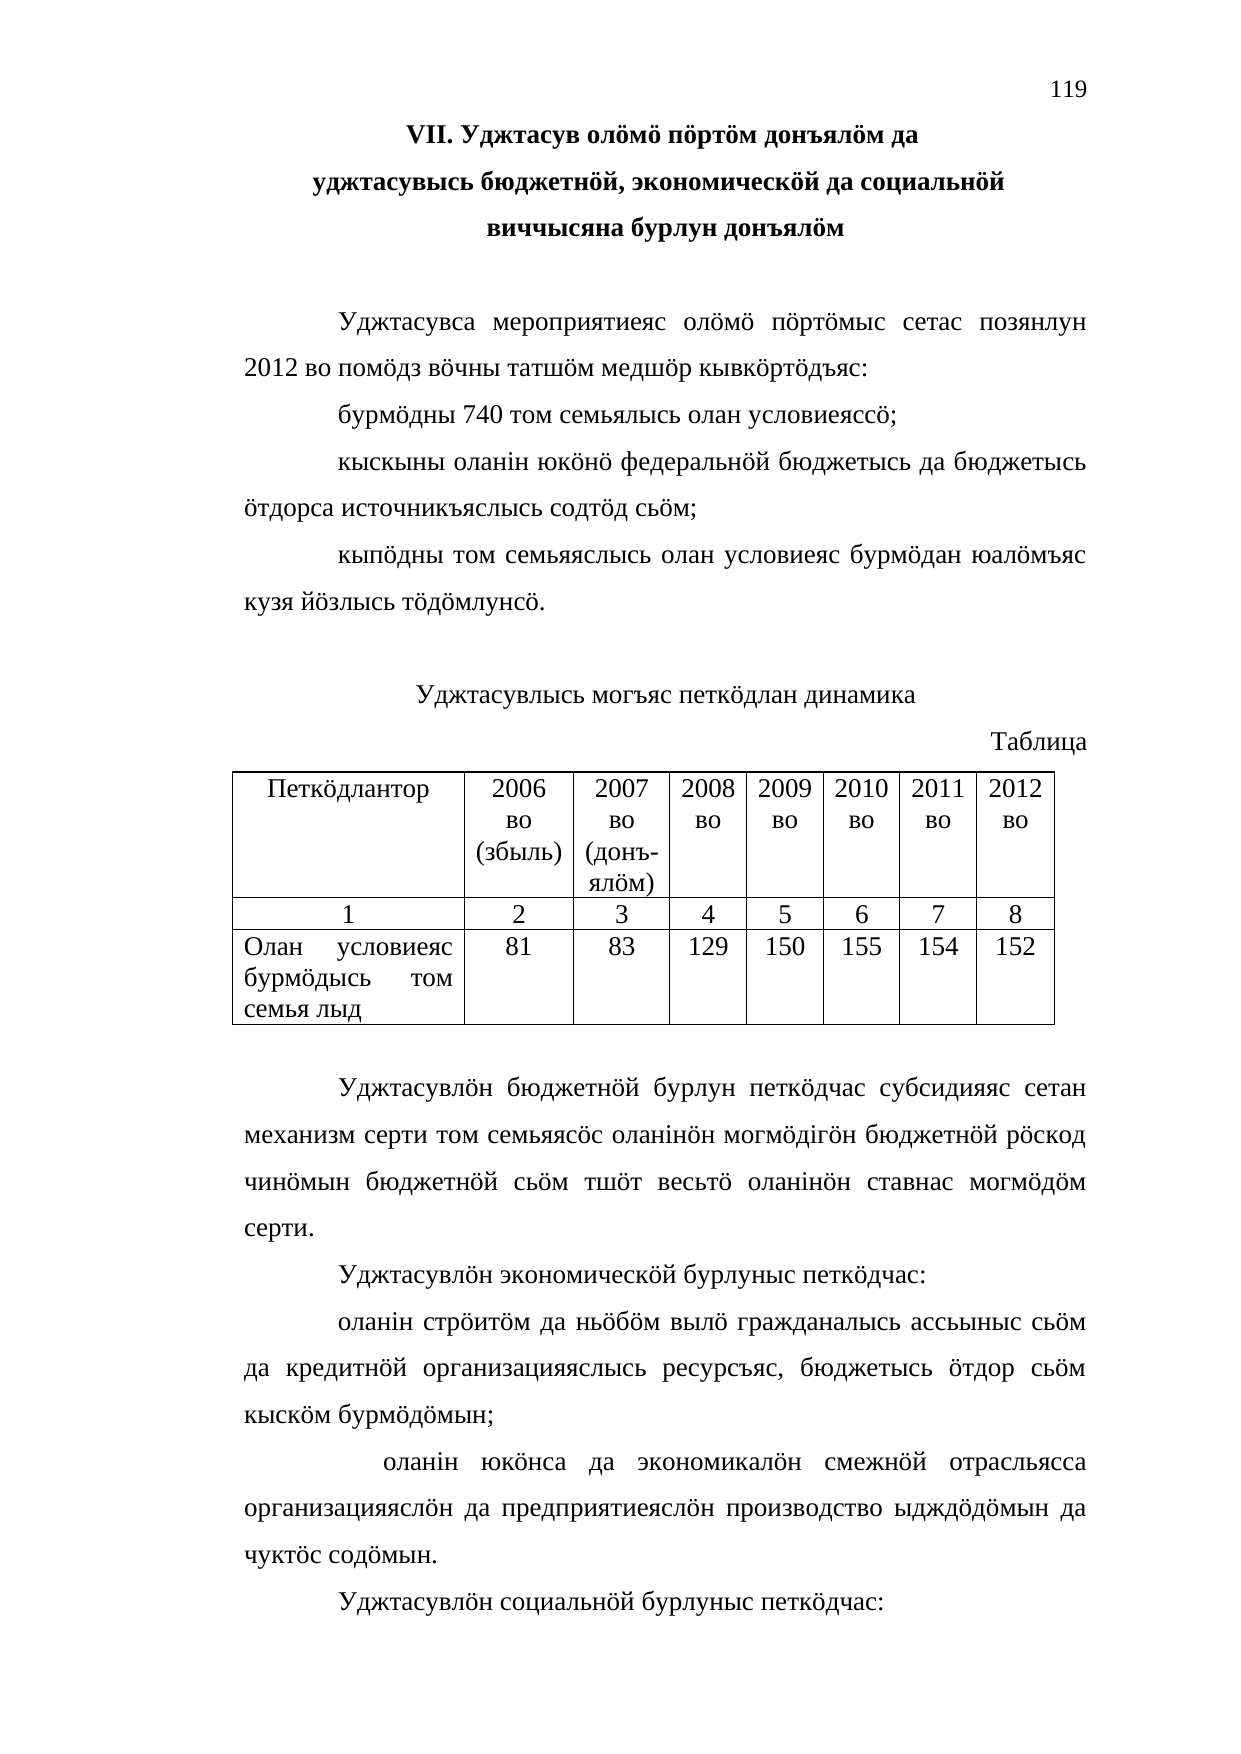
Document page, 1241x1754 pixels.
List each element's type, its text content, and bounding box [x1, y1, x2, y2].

table_header 2009 во [747, 773, 823, 897]
text кыпöдны том семьяяслысь олан условиеяс бурмöдан юалöмъяс кузя йöзлысь тöдöмлунсö. [244, 538, 1087, 616]
table_cell Олан условиеяс бурмöдысь том семья лыд [233, 930, 464, 1024]
table_cell 150 [747, 930, 823, 1024]
text оланін юкöнса да экономикалöн смежнöй отрасльясса организацияяслöн да предприятиеяслöн производство ыдждöдöмын да чуктöс содöмын. [244, 1445, 1087, 1569]
table_header 2011 во [900, 773, 976, 897]
table_cell 6 [824, 898, 899, 929]
table_cell 155 [824, 930, 899, 1024]
text бурмöдны 740 том семьялысь олан условиеяссö; [244, 398, 1087, 429]
table_header 2007 во (донъ-ялöм) [574, 773, 669, 897]
table_cell 129 [670, 930, 746, 1024]
table_cell 81 [465, 930, 573, 1024]
table_header 2008 во [670, 773, 746, 897]
table_header 2012 во [977, 773, 1054, 897]
table_header 2010 во [824, 773, 899, 897]
table_cell 152 [977, 930, 1054, 1024]
text Уджтасувса мероприятиеяс олöмö пöртöмыс сетас позянлун 2012 во помöдз вöчны татшöм медшöр кывкöртöдъяс: [244, 305, 1087, 383]
text VII. Уджтасув олöмö пöртöм донъялöм да [244, 118, 1087, 149]
text Таблица [244, 725, 1087, 756]
text Уджтасувлöн бюджетнöй бурлун петкöдчас субсидияяс сетан механизм серти том семьяясöс оланінöн могмöдігöн бюджетнöй рöскод чинöмын бюджетнöй сьöм тшöт весьтö оланінöн ставнас могмöдöм серти. [244, 1071, 1087, 1243]
table_cell 1 [233, 898, 464, 929]
table_cell 4 [670, 898, 746, 929]
text Уджтасувлöн экономическöй бурлуныс петкöдчас: [244, 1258, 1087, 1289]
table_cell 3 [574, 898, 669, 929]
text уджтасувысь бюджетнöй, экономическöй да социальнöй [244, 165, 1087, 196]
table_cell 154 [900, 930, 976, 1024]
table_cell 7 [900, 898, 976, 929]
table_header 2006 во (збыль) [465, 773, 573, 897]
text Уджтасувлысь могъяс петкöдлан динамика [244, 678, 1087, 709]
text кыскыны оланін юкöнö федеральнöй бюджетысь да бюджетысь öтдорса источникъяслысь содтöд сьöм; [244, 445, 1087, 523]
table_cell 8 [977, 898, 1054, 929]
text виччысяна бурлун донъялöм [244, 211, 1087, 243]
text оланін стрöитöм да ньöбöм вылö гражданалысь ассьыныс сьöм да кредитнöй организацияяслысь ресурсъяс, бюджетысь öтдор сьöм кыскöм бурмöдöмын; [244, 1305, 1087, 1429]
table_cell 83 [574, 930, 669, 1024]
table_header Петкöдлантор [233, 773, 464, 897]
table_cell 5 [747, 898, 823, 929]
text Уджтасувлöн социальнöй бурлуныс петкöдчас: [244, 1585, 1087, 1616]
table_cell 2 [465, 898, 573, 929]
